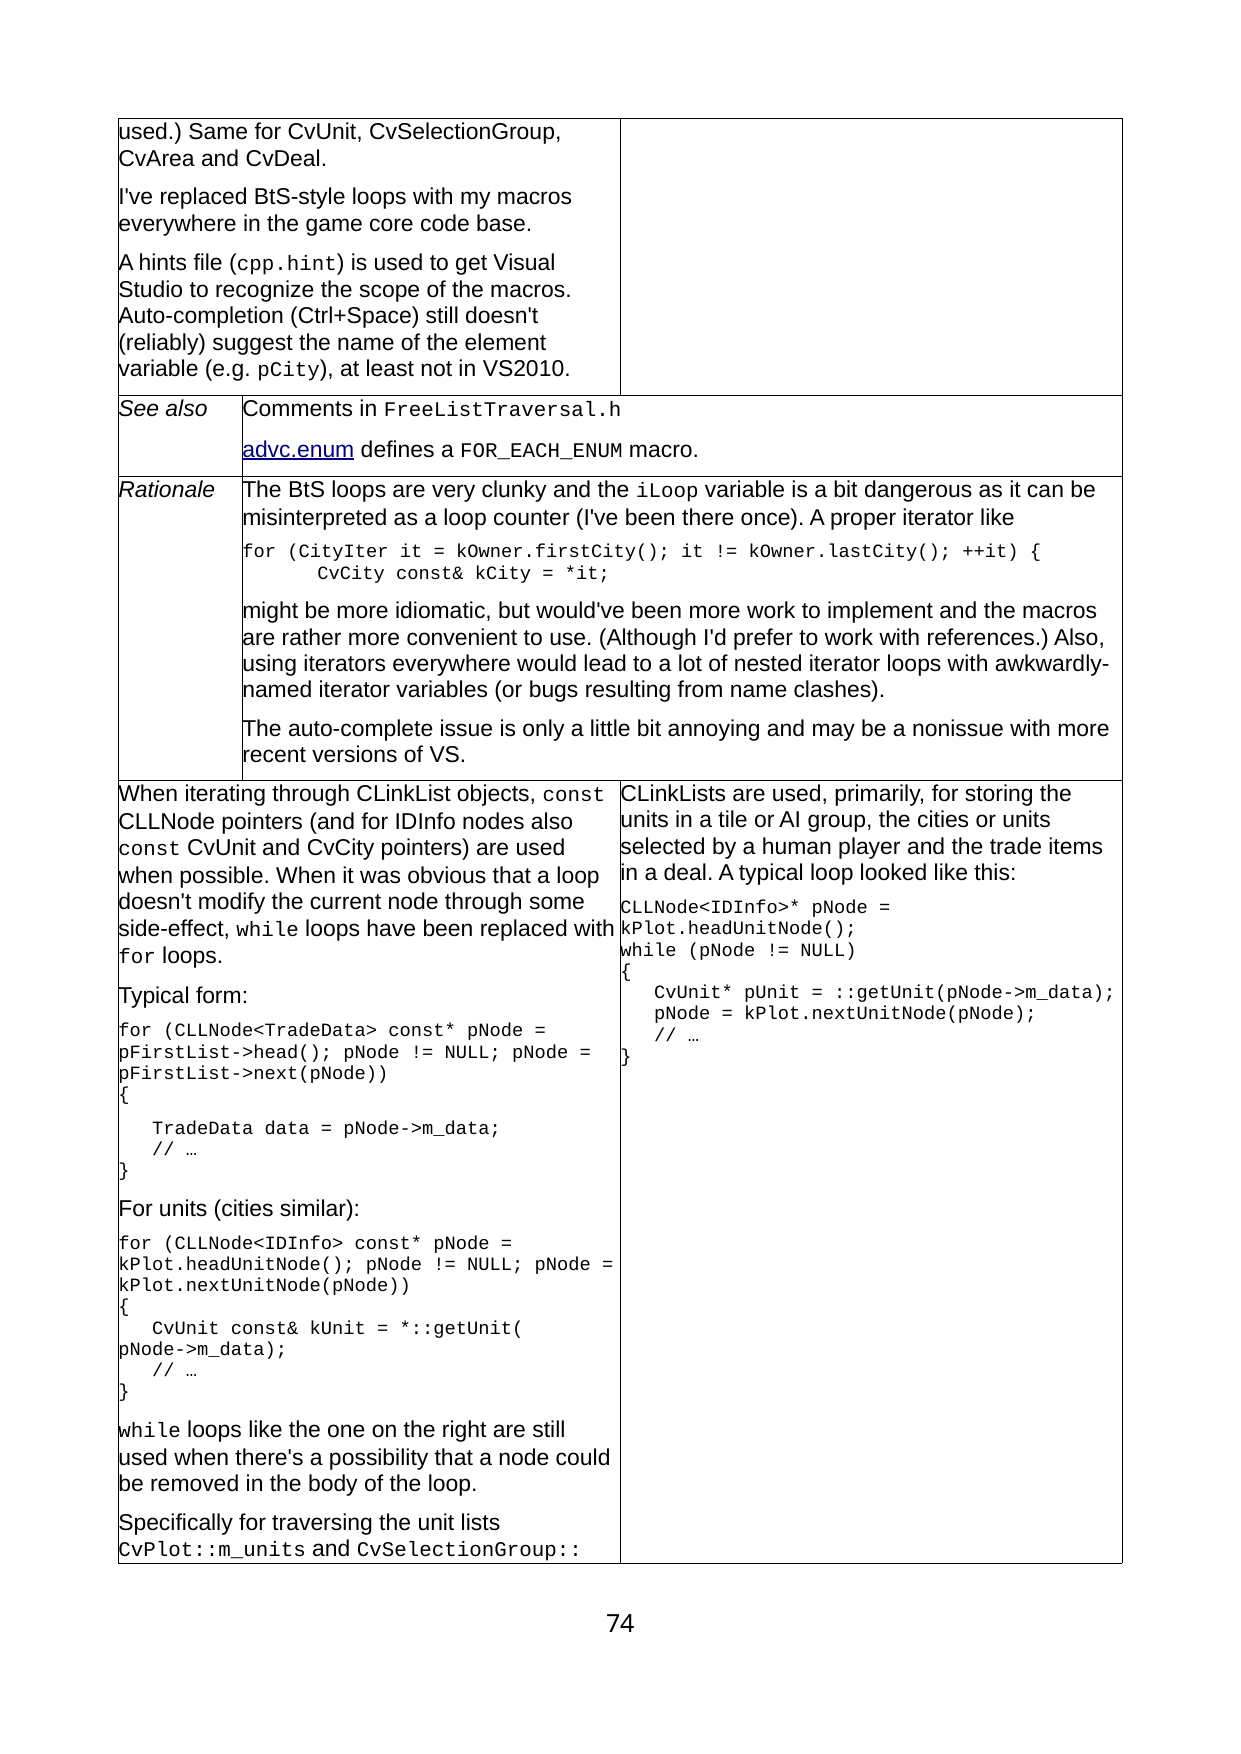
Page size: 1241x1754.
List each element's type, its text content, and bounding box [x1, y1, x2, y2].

table_cell used.) Same for CvUnit, CvSelectionGroup, CvArea and CvDeal. I've replaced BtS-style loops with my macros everywhere in the game core code base. A hints file (cpp.hint) is used to get Visual Studio to recognize the scope of the macros. Auto-completion (Ctrl+Space) still doesn't (reliably) suggest the name of the element variable (e.g. pCity), at least not in VS2010. [119, 119, 620, 395]
table_cell The BtS loops are very clunky and the iLoop variable is a bit dangerous as it can be misinterpreted as a loop counter (I've been there once). A proper iterator like for (CityIter it = kOwner.firstCity(); it != kOwner.lastCity(); ++it) { CvCity const& kCity = *it; might be more idiomatic, but would've been more work to implement and the macros are rather more convenient to use. (Although I'd prefer to work with references.) Also, using iterators everywhere would lead to a lot of nested iterator loops with awkwardly-named iterator variables (or bugs resulting from name clashes). The auto-complete issue is only a little bit annoying and may be a nonissue with more recent versions of VS. [243, 477, 1122, 780]
table_cell Comments in FreeListTraversal.h advc.enum defines a FOR_EACH_ENUM macro. [243, 396, 1122, 476]
table_cell [621, 119, 1122, 395]
table_cell When iterating through CLinkList objects, const CLLNode pointers (and for IDInfo nodes also const CvUnit and CvCity pointers) are used when possible. When it was obvious that a loop doesn't modify the current node through some side-effect, while loops have been replaced with for loops. Typical form: for (CLLNode<TradeData> const* pNode = pFirstList->head(); pNode != NULL; pNode = pFirstList->next(pNode)) { TradeData data = pNode->m_data; // … } For units (cities similar): for (CLLNode<IDInfo> const* pNode = kPlot.headUnitNode(); pNode != NULL; pNode = kPlot.nextUnitNode(pNode)) { CvUnit const& kUnit = *::getUnit( pNode->m_data); // … } while loops like the one on the right are still used when there's a possibility that a node could be removed in the body of the loop. Specifically for traversing the unit lists CvPlot::m_units and CvSelectionGroup:: [119, 781, 620, 1563]
table_cell See also [119, 396, 242, 476]
table_cell Rationale [119, 477, 242, 780]
table_cell CLinkLists are used, primarily, for storing the units in a tile or AI group, the cities or units selected by a human player and the trade items in a deal. A typical loop looked like this: CLLNode<IDInfo>* pNode = kPlot.headUnitNode(); while (pNode != NULL) { CvUnit* pUnit = ::getUnit(pNode->m_data); pNode = kPlot.nextUnitNode(pNode); // … } [621, 781, 1122, 1563]
